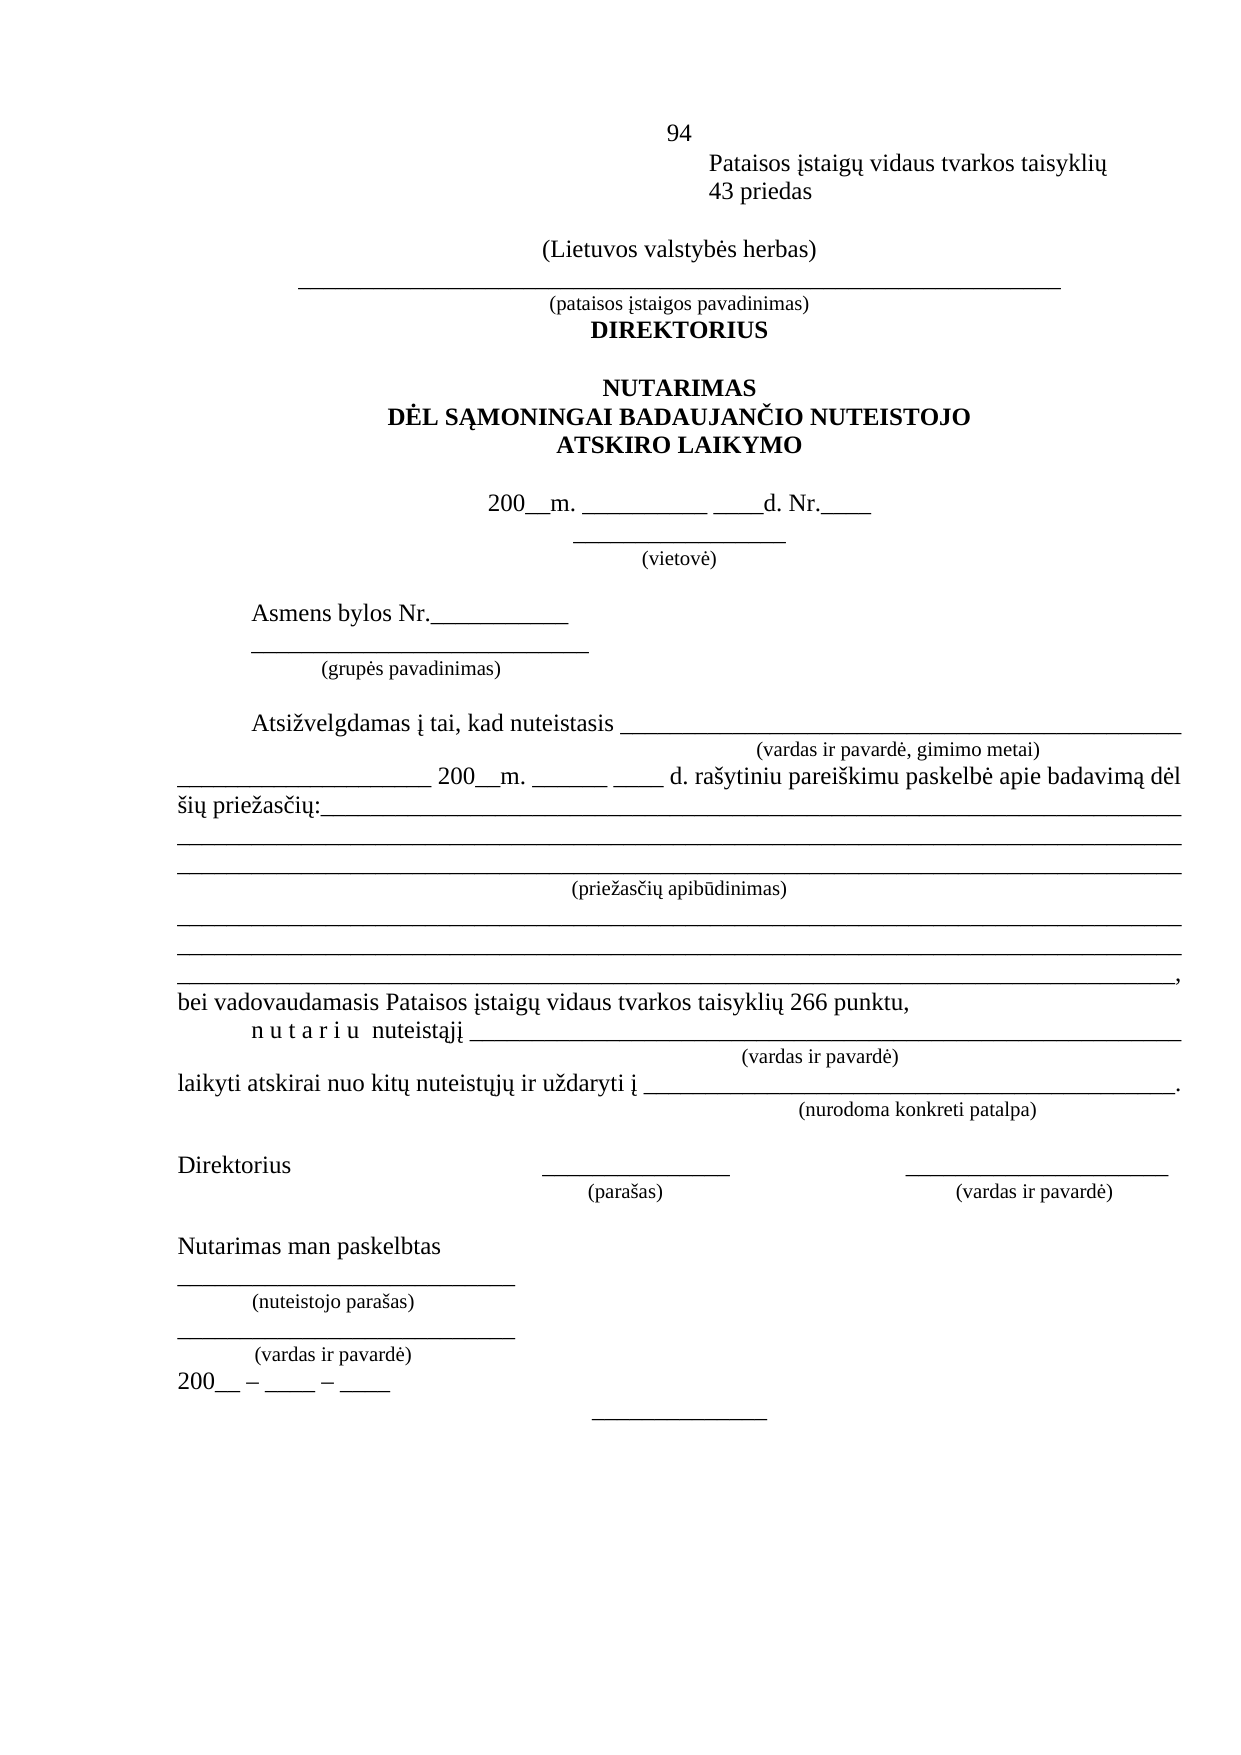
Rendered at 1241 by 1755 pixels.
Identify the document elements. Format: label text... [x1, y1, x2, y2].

text ___________________________ [177, 1260, 1181, 1289]
text Nutarimas man paskelbtas [177, 1231, 1181, 1260]
text Pataisos įstaigų vidaus tvarkos taisyklių [709, 148, 1181, 176]
text (Lietuvos valstybės herbas) [177, 234, 1181, 263]
text , [177, 958, 1181, 987]
text ___________________________ [177, 627, 1181, 656]
text 200__ – ____ – ____ [177, 1366, 1181, 1394]
text Atsižvelgdamas į tai, kad nuteistasis [177, 708, 1181, 737]
text DĖL SĄMONINGAI BADAUJANČIO NUTEISTOJO [177, 402, 1181, 430]
text Direktorius _______________ _____________________ [177, 1150, 1181, 1178]
text (parašas) (vardas ir pavardė) [177, 1178, 1181, 1203]
text (pataisos įstaigos pavadinimas) [177, 291, 1181, 315]
text bei vadovaudamasis Pataisos įstaigų vidaus tvarkos taisyklių 266 punktu, [177, 987, 1181, 1015]
text DIREKTORIUS [177, 315, 1181, 344]
text 43 priedas [177, 176, 1181, 205]
text ___________________________ [177, 1313, 1181, 1342]
text šių priežasčių: [177, 790, 1181, 819]
text nutariu nuteistąjį [177, 1015, 1181, 1044]
text laikyti atskirai nuo kitų nuteistųjų ir uždaryti į . [177, 1068, 1181, 1097]
text 200__m. __________ ____d. Nr.____ [177, 488, 1181, 517]
text (nuteistojo parašas) [177, 1289, 1181, 1313]
text (grupės pavadinimas) [177, 656, 1181, 680]
text (nurodoma konkreti patalpa) [177, 1097, 1181, 1121]
text ATSKIRO LAIKYMO [177, 430, 1181, 459]
text NUTARIMAS [177, 373, 1181, 402]
text (vardas ir pavardė) [177, 1342, 1181, 1366]
text Asmens bylos Nr.___________ [177, 598, 1181, 627]
text ______________ [177, 1394, 1181, 1423]
text _________________ [177, 517, 1181, 545]
text (vietovė) [177, 545, 1181, 569]
text (vardas ir pavardė, gimimo metai) [177, 737, 1181, 761]
text (priežasčių apibūdinimas) [177, 876, 1181, 900]
text 200__m. ______ ____ d. rašytiniu pareiškimu paskelbė apie badavimą dėl [177, 761, 1181, 790]
text _____________________________________________________________ [177, 263, 1181, 291]
text (vardas ir pavardė) [177, 1044, 1181, 1068]
